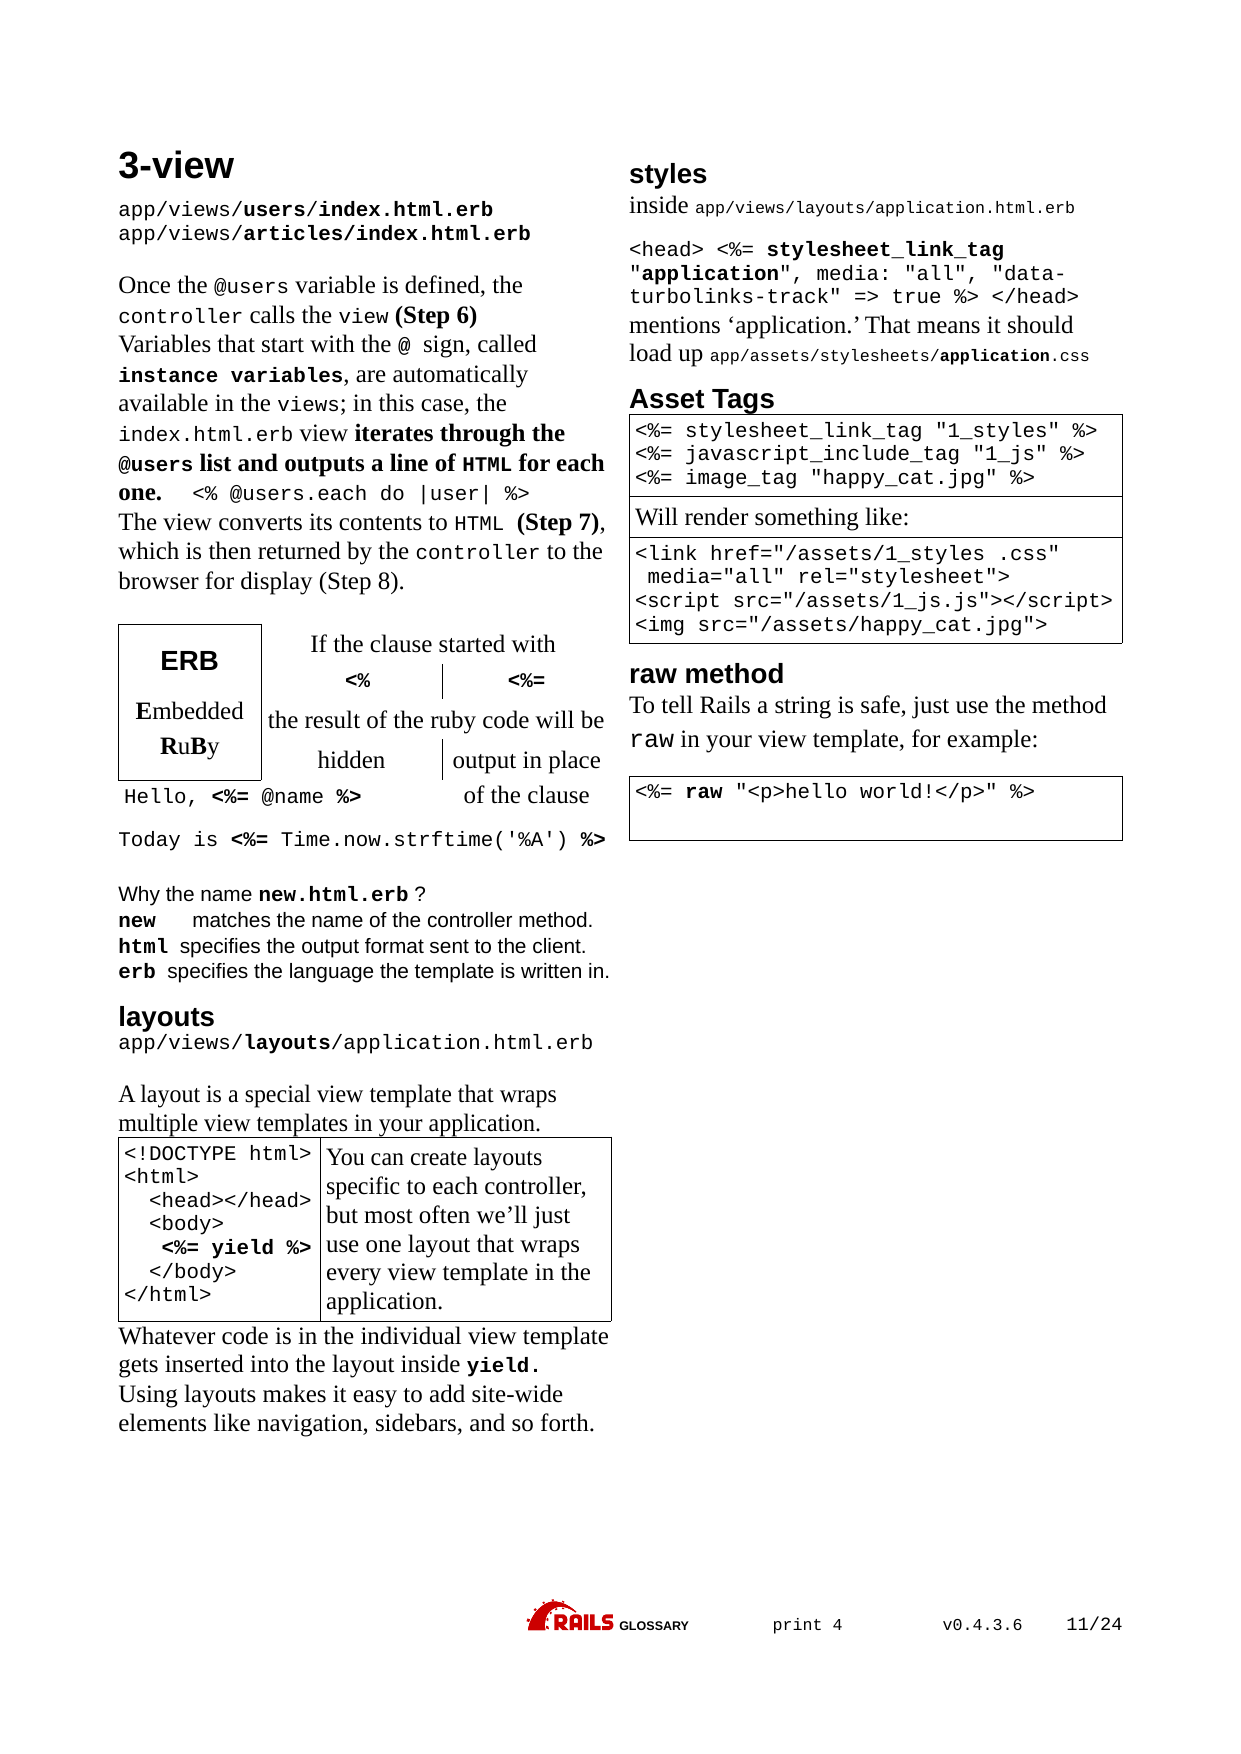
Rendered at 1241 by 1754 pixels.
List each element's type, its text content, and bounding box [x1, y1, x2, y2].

table_cell output in place of the clause [442, 739, 611, 829]
text Whatever code is in the individual view template gets inserted into the layout inside yield. [118, 1322, 611, 1379]
text The view converts its contents to HTML (Step 7), which is then returned by the controller to the browser for display (Step 8). [118, 507, 611, 595]
table_cell hidden [262, 739, 442, 780]
text Variables that start with the @ sign, called instance variables, are automatically available in the views; in this case, the index.html.erb view iterates through the @users list and outputs a line of HTML for each one. <% @users.each do |user| %> [118, 329, 611, 507]
text app/views/layouts/application.html.erb [118, 1032, 611, 1056]
text Using layouts makes it easy to add site-wide elements like navigation, sidebars, and so forth. [118, 1379, 611, 1437]
table_cell <% [262, 664, 442, 699]
table_cell Will render something like: [630, 497, 1122, 537]
text new matches the name of the controller method. [118, 908, 611, 933]
text Today is <%= Time.now.strftime('%A') %> [118, 829, 611, 852]
table_header ERB Embedded RuBy [119, 625, 261, 780]
table_cell <%= [443, 664, 611, 699]
subtitle 3-view [118, 143, 611, 187]
text html specifies the output format sent to the client. erb specifies the language the template is written in. [118, 933, 611, 985]
text app/views/articles/index.html.erb [118, 223, 611, 247]
table_header <%= stylesheet_link_tag "1_styles" %> <%= javascript_include_tag "1_js" %> <%= image_tag "happy_cat.jpg" %> [630, 415, 1122, 496]
text To tell Rails a string is safe, just use the method raw in your view template, for example: [629, 690, 1122, 755]
text <head> <%= stylesheet_link_tag [629, 239, 1122, 262]
table_cell Hello, <%= @name %> [118, 780, 442, 829]
text inside app/views/layouts/application.html.erb [629, 190, 1122, 218]
text "application", media: "all", "data-turbolinks-track" => true %> </head> [629, 262, 1122, 310]
subtitle Asset Tags [629, 382, 1122, 414]
text Once the @users variable is defined, the controller calls the view (Step 6) [118, 270, 611, 329]
subtitle raw method [629, 658, 1122, 690]
subtitle styles [629, 158, 1122, 190]
table_header <!DOCTYPE html> <html> <head></head> <body> <%= yield %> </body> </html> [119, 1138, 320, 1321]
subtitle layouts [118, 1000, 611, 1032]
text app/views/users/index.html.erb [118, 199, 611, 223]
table_header If the clause started with [262, 624, 611, 664]
text Why the name new.html.erb ? [118, 882, 611, 908]
table_header You can create layouts specific to each controller, but most often we’ll just use one layout that wraps every view template in the application. [321, 1138, 611, 1321]
text A layout is a special view template that wraps multiple view templates in your application. [118, 1079, 611, 1137]
table_cell <link href="/assets/1_styles .css" media="all" rel="stylesheet"> <script src="/assets/1_js.js"></script> <img src="/assets/happy_cat.jpg"> [630, 538, 1122, 643]
table_cell the result of the ruby code will be [262, 699, 611, 739]
table_header <%= raw "<p>hello world!</p>" %> [630, 777, 1122, 840]
text mentions ‘application.’ That means it should load up app/assets/stylesheets/application.css [629, 310, 1122, 367]
